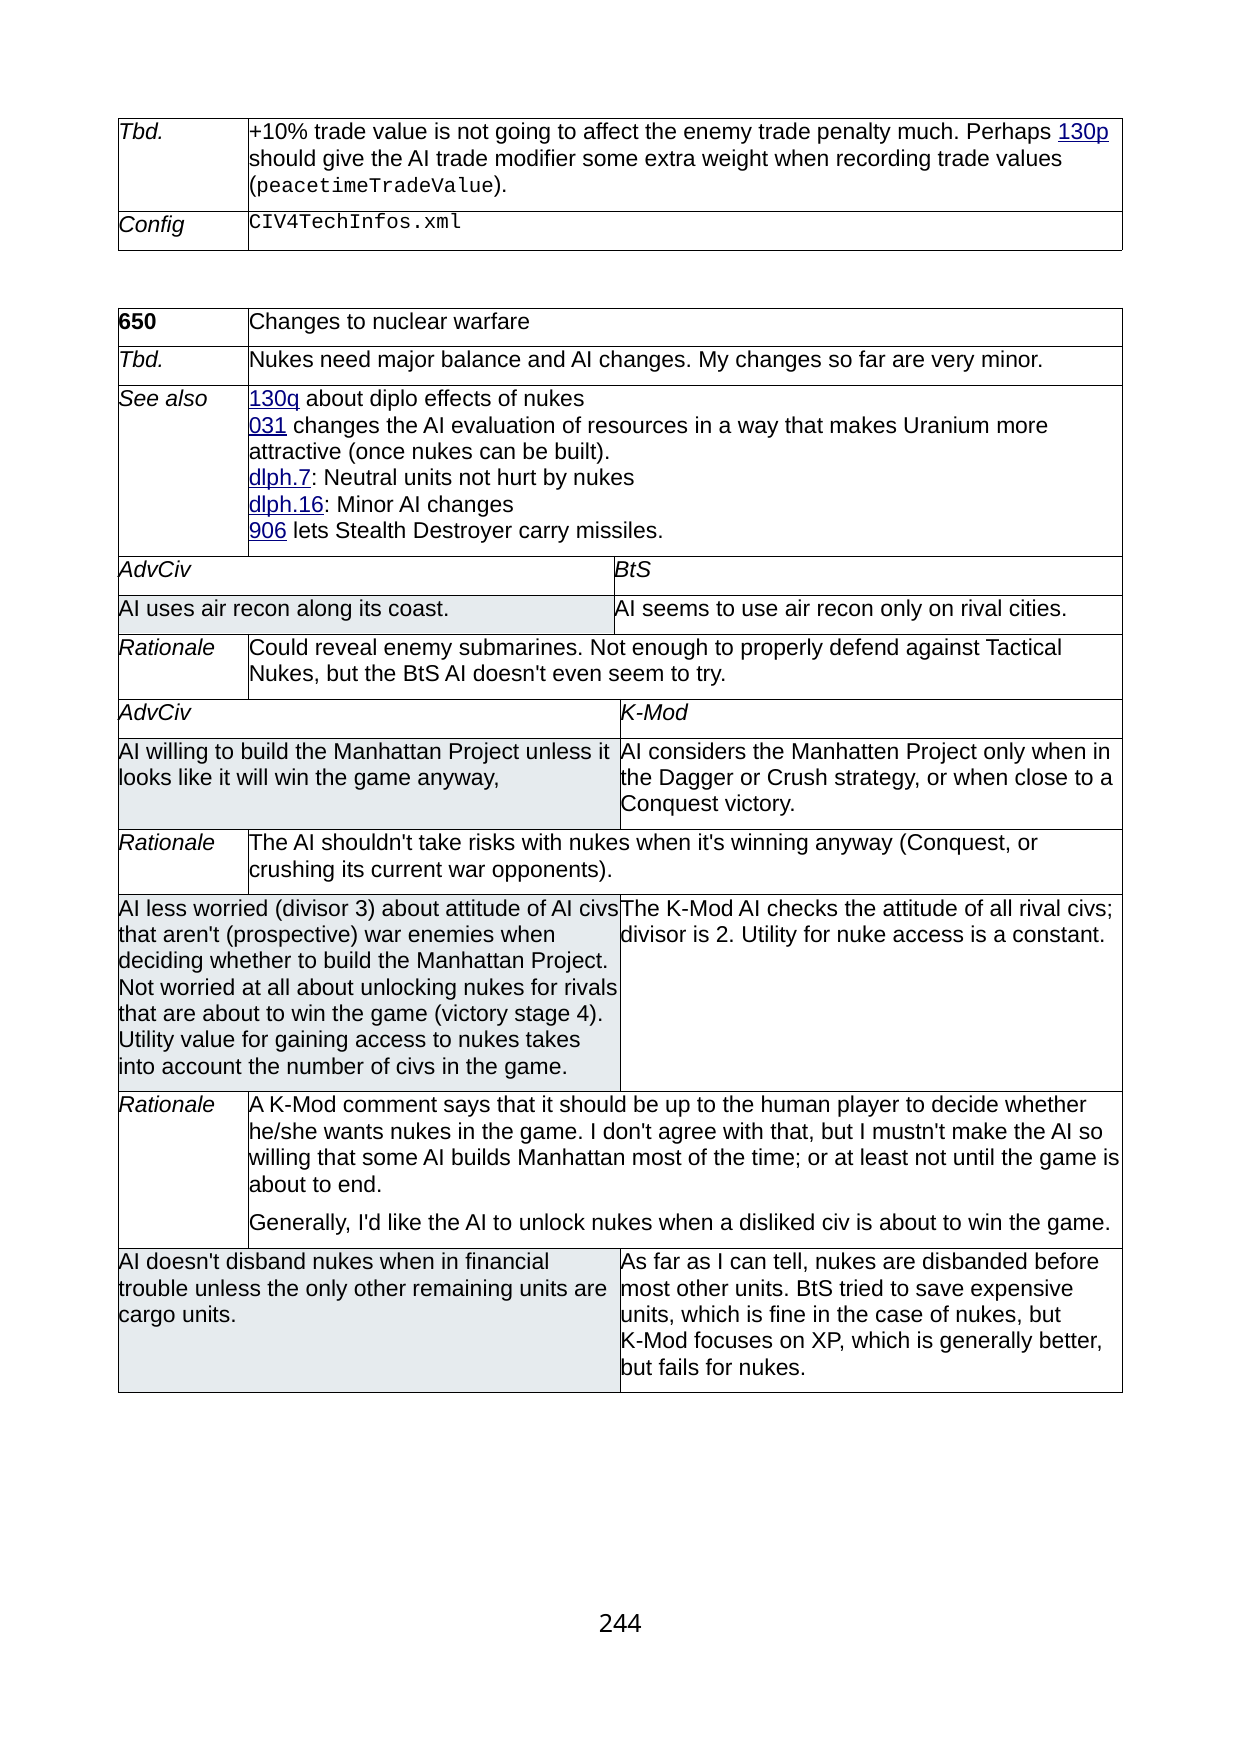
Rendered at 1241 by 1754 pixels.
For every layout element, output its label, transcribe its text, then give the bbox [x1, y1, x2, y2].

table_cell AdvCiv [119, 557, 614, 595]
table_cell Tbd. [119, 347, 248, 385]
table_cell AI doesn't disband nukes when in financial trouble unless the only other remaining units are cargo units. [119, 1249, 620, 1392]
table_cell Rationale [119, 830, 248, 894]
table_header Changes to nuclear warfare [249, 309, 1122, 346]
table_cell A K-Mod comment says that it should be up to the human player to decide whether he/she wants nukes in the game. I don't agree with that, but I mustn't make the AI so willing that some AI builds Manhattan most of the time; or at least not until the game is about to end. Generally, I'd like the AI to unlock nukes when a disliked civ is about to win the game. [249, 1092, 1122, 1248]
table_cell Rationale [119, 1092, 248, 1248]
table_cell 130q about diplo effects of nukes 031 changes the AI evaluation of resources in a way that makes Uranium more attractive (once nukes can be built). dlph.7: Neutral units not hurt by nukes dlph.16: Minor AI changes 906 lets Stealth Destroyer carry missiles. [249, 386, 1122, 556]
table_cell Config [119, 212, 248, 250]
table_cell +10% trade value is not going to affect the enemy trade penalty much. Perhaps 130p should give the AI trade modifier some extra weight when recording trade values (peacetimeTradeValue). [249, 119, 1122, 211]
table_cell The K-Mod AI checks the attitude of all rival civs; divisor is 2. Utility for nuke access is a constant. [621, 895, 1122, 1091]
table_cell Tbd. [119, 119, 248, 211]
table_header 650 [119, 309, 248, 346]
table_cell See also [119, 386, 248, 556]
table_cell AI seems to use air recon only on rival cities. [615, 596, 1122, 633]
table_cell Rationale [119, 635, 248, 699]
table_cell K-Mod [621, 700, 1122, 738]
table_cell BtS [615, 557, 1122, 595]
table_cell AI less worried (divisor 3) about attitude of AI civs that aren't (prospective) war enemies when deciding whether to build the Manhattan Project. Not worried at all about unlocking nukes for rivals that are about to win the game (victory stage 4). Utility value for gaining access to nukes takes into account the number of civs in the game. [119, 895, 620, 1091]
table_cell AdvCiv [119, 700, 620, 738]
table_cell Nukes need major balance and AI changes. My changes so far are very minor. [249, 347, 1122, 385]
table_cell Could reveal enemy submarines. Not enough to properly defend against Tactical Nukes, but the BtS AI doesn't even seem to try. [249, 635, 1122, 699]
table_cell AI willing to build the Manhattan Project unless it looks like it will win the game anyway, [119, 739, 620, 829]
table_cell CIV4TechInfos.xml [249, 212, 1122, 250]
table_cell AI uses air recon along its coast. [119, 596, 614, 633]
table_cell The AI shouldn't take risks with nukes when it's winning anyway (Conquest, or crushing its current war opponents). [249, 830, 1122, 894]
table_cell AI considers the Manhatten Project only when in the Dagger or Crush strategy, or when close to a Conquest victory. [621, 739, 1122, 829]
table_cell As far as I can tell, nukes are disbanded before most other units. BtS tried to save expensive units, which is fine in the case of nukes, but K‑Mod focuses on XP, which is generally better, but fails for nukes. [621, 1249, 1122, 1392]
